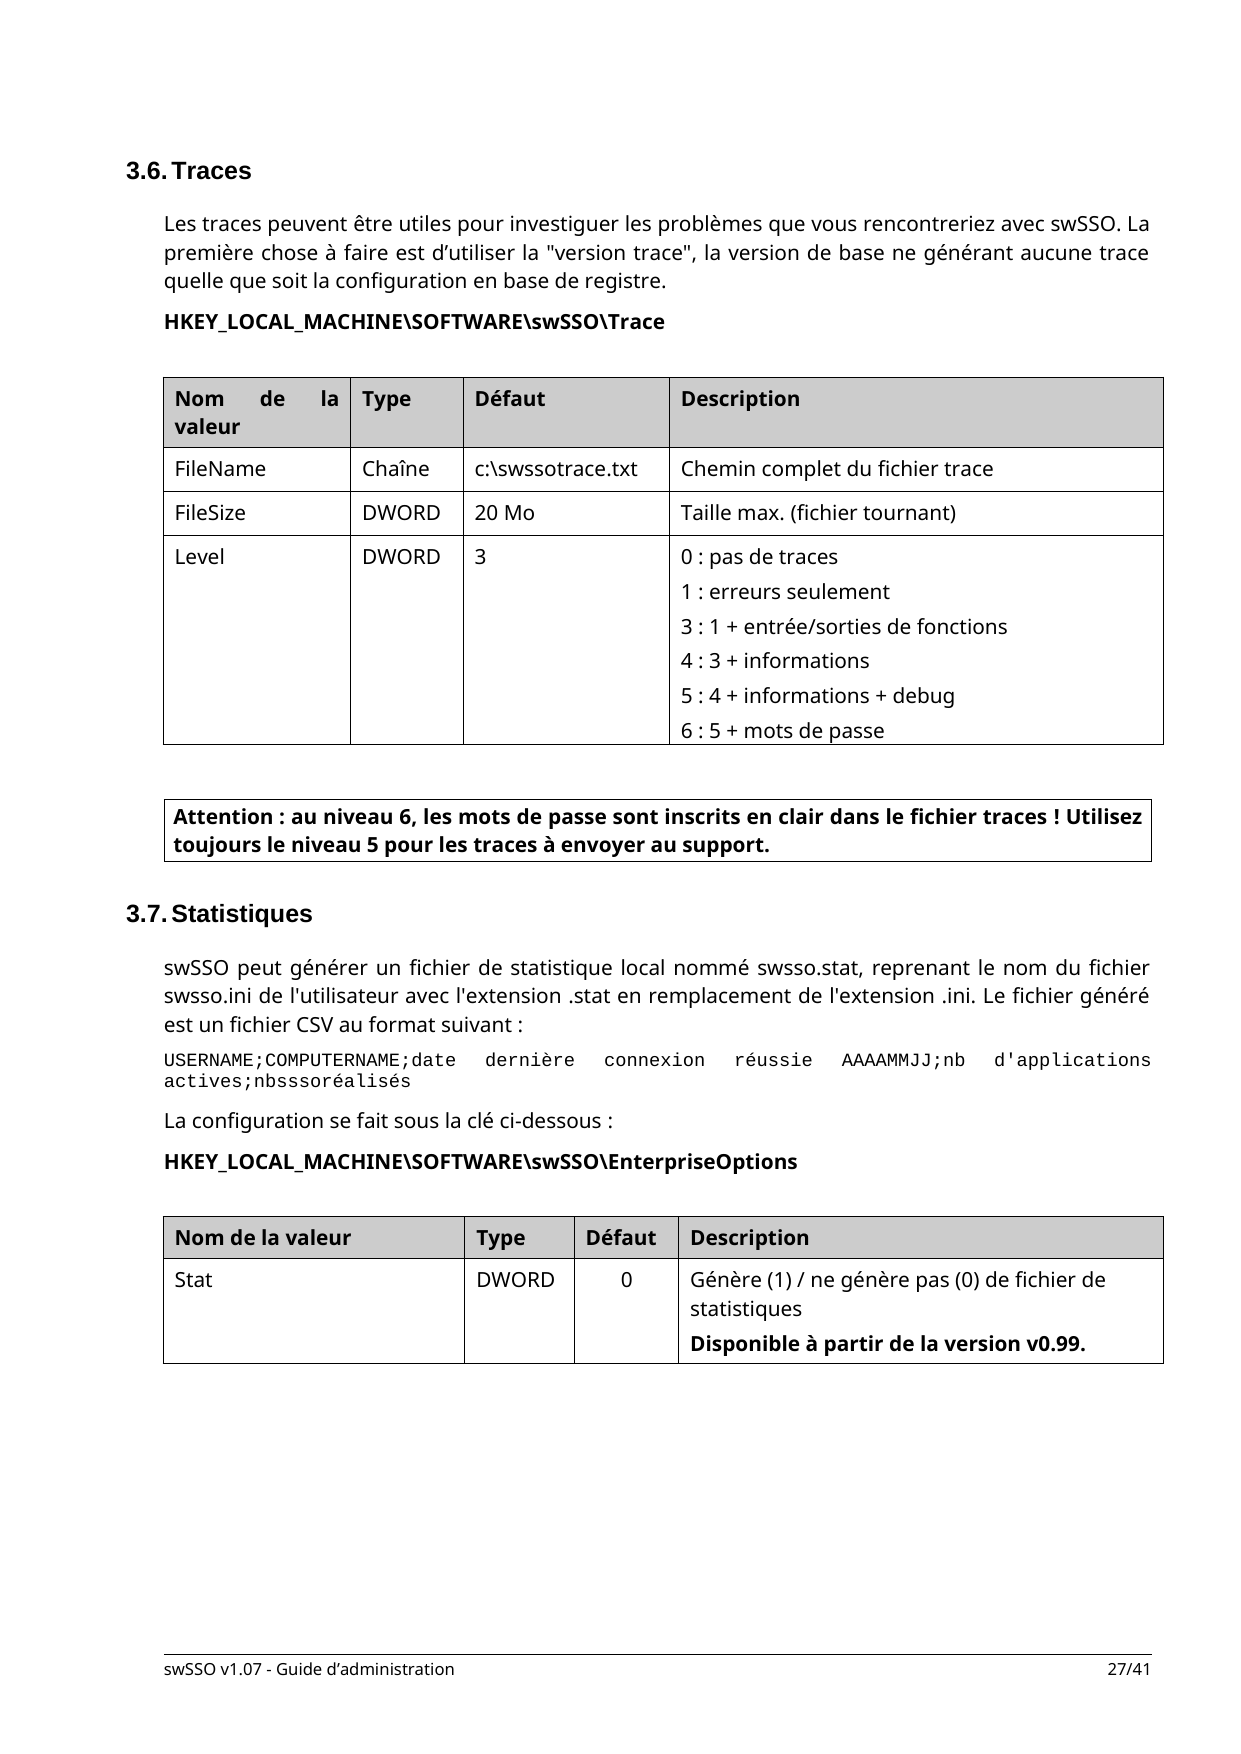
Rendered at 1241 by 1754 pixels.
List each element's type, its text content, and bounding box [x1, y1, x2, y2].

table_cell Chemin complet du fichier trace [670, 448, 1163, 491]
table_header Type [465, 1217, 574, 1258]
text Attention : au niveau 6, les mots de passe sont inscrits en clair dans le fichier traces ! Utilisez toujours le niveau 5 pour les traces à envoyer au support. [165, 800, 1151, 861]
table_cell Level [164, 536, 350, 744]
subtitle Traces [126, 156, 1152, 184]
table_header Description [670, 378, 1163, 447]
text USERNAME;COMPUTERNAME;date dernière connexion réussie AAAAMMJJ;nb d'applications actives;nbsssoréalisés [164, 1051, 1152, 1093]
table_cell Chaîne [351, 448, 463, 491]
table_cell Stat [164, 1259, 464, 1363]
table_cell FileName [164, 448, 350, 491]
table_header Défaut [575, 1217, 678, 1258]
text HKEY_LOCAL_MACHINE\SOFTWARE\swSSO\Trace [164, 307, 1152, 336]
table_cell c:\swssotrace.txt [464, 448, 669, 491]
table_cell 3 [464, 536, 669, 744]
table_cell DWORD [351, 492, 463, 535]
table_header Description [679, 1217, 1163, 1258]
text La configuration se fait sous la clé ci-dessous : [164, 1106, 1152, 1134]
table_cell Génère (1) / ne génère pas (0) de fichier de statistiques Disponible à partir de la version v0.99. [679, 1259, 1163, 1363]
table_cell DWORD [465, 1259, 574, 1363]
table_cell FileSize [164, 492, 350, 535]
table_cell Taille max. (fichier tournant) [670, 492, 1163, 535]
table_cell DWORD [351, 536, 463, 744]
table_header Nom de la valeur [164, 378, 350, 447]
table_header Défaut [464, 378, 669, 447]
text swSSO peut générer un fichier de statistique local nommé swsso.stat, reprenant le nom du fichier swsso.ini de l'utilisateur avec l'extension .stat en remplacement de l'extension .ini. Le fichier généré est un fichier CSV au format suivant : [164, 953, 1152, 1038]
table_cell 0 : pas de traces 1 : erreurs seulement 3 : 1 + entrée/sorties de fonctions 4 : 3 + informations 5 : 4 + informations + debug 6 : 5 + mots de passe [670, 536, 1163, 744]
text HKEY_LOCAL_MACHINE\SOFTWARE\swSSO\EnterpriseOptions [164, 1147, 1152, 1175]
table_header Type [351, 378, 463, 447]
table_cell 20 Mo [464, 492, 669, 535]
table_header Nom de la valeur [164, 1217, 464, 1258]
text Les traces peuvent être utiles pour investiguer les problèmes que vous rencontreriez avec swSSO. La première chose à faire est d’utiliser la "version trace", la version de base ne générant aucune trace quelle que soit la configuration en base de registre. [164, 209, 1152, 295]
table_cell 0 [575, 1259, 678, 1363]
subtitle Statistiques [126, 899, 1152, 928]
